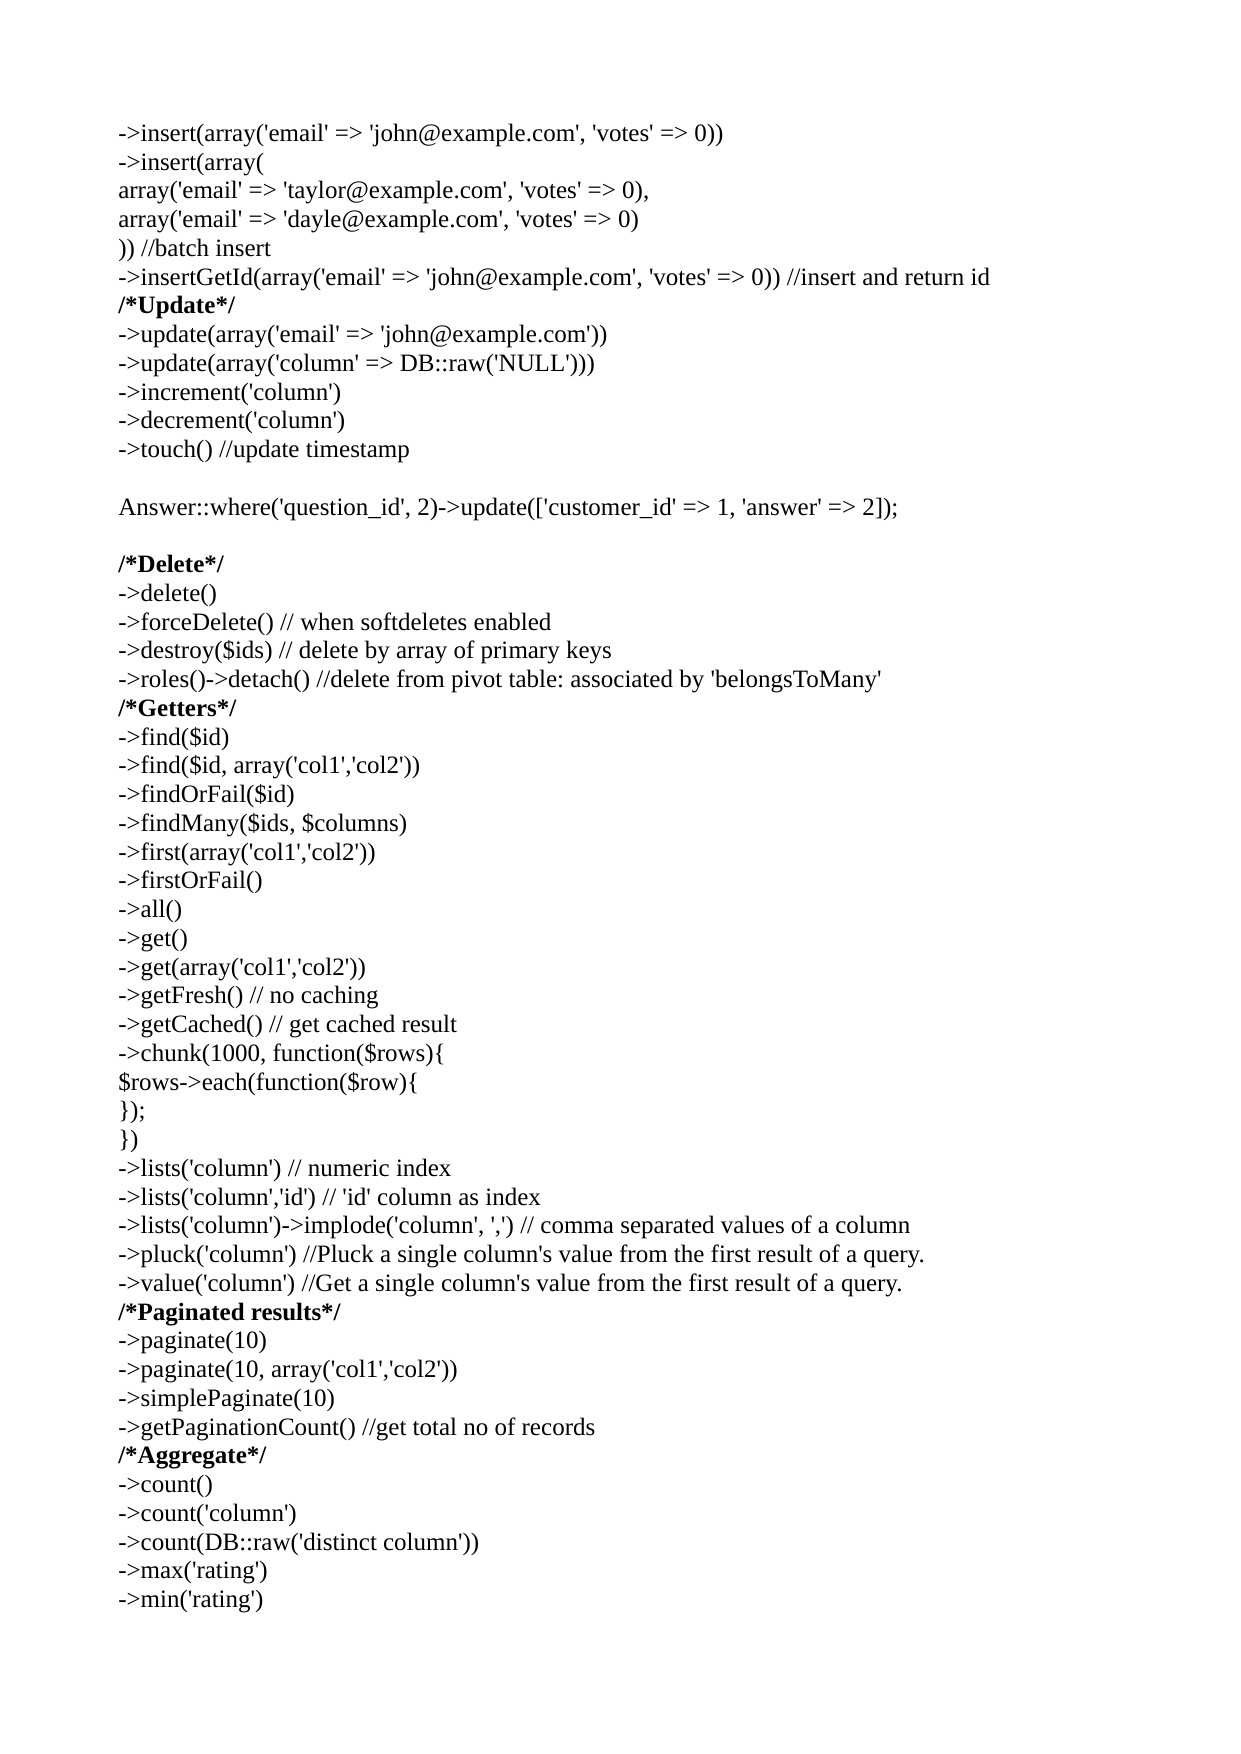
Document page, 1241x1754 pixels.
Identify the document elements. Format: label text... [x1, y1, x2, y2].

text ->findMany($ids, $columns) [118, 808, 1122, 837]
text ->roles()->detach() //delete from pivot table: associated by 'belongsToMany' [118, 664, 1122, 693]
text /*Update*/ [118, 291, 1122, 319]
text ->all() [118, 894, 1122, 923]
text /*Delete*/ [118, 549, 1122, 578]
text ->count(DB::raw('distinct column')) [118, 1527, 1122, 1556]
text ->first(array('col1','col2')) [118, 837, 1122, 866]
text ->find($id, array('col1','col2')) [118, 751, 1122, 779]
text ->get() [118, 923, 1122, 952]
text array('email' => 'taylor@example.com', 'votes' => 0), [118, 176, 1122, 204]
text }); [118, 1096, 1122, 1124]
text ->update(array('column' => DB::raw('NULL'))) [118, 348, 1122, 377]
text ->pluck('column') //Pluck a single column's value from the first result of a query. [118, 1239, 1122, 1268]
text ->findOrFail($id) [118, 779, 1122, 808]
text )) //batch insert [118, 233, 1122, 262]
text }) [118, 1124, 1122, 1153]
text ->insert(array( [118, 147, 1122, 176]
text ->paginate(10, array('col1','col2')) [118, 1354, 1122, 1383]
text ->value('column') //Get a single column's value from the first result of a query. [118, 1268, 1122, 1297]
text ->decrement('column') [118, 406, 1122, 434]
text ->forceDelete() // when softdeletes enabled [118, 607, 1122, 636]
text ->max('rating') [118, 1556, 1122, 1584]
text $rows->each(function($row){ [118, 1067, 1122, 1096]
text ->count() [118, 1469, 1122, 1498]
text ->lists('column')->implode('column', ',') // comma separated values of a column [118, 1211, 1122, 1239]
text ->count('column') [118, 1498, 1122, 1527]
text ->destroy($ids) // delete by array of primary keys [118, 636, 1122, 664]
text ->touch() //update timestamp [118, 434, 1122, 463]
text ->insertGetId(array('email' => 'john@example.com', 'votes' => 0)) //insert and return id [118, 262, 1122, 291]
text ->lists('column','id') // 'id' column as index [118, 1182, 1122, 1211]
text /*Paginated results*/ [118, 1297, 1122, 1326]
text ->get(array('col1','col2')) [118, 952, 1122, 981]
text ->min('rating') [118, 1584, 1122, 1613]
text ->getFresh() // no caching [118, 981, 1122, 1009]
text ->increment('column') [118, 377, 1122, 406]
text ->paginate(10) [118, 1326, 1122, 1354]
text /*Getters*/ [118, 693, 1122, 722]
text ->getPaginationCount() //get total no of records [118, 1412, 1122, 1441]
text ->simplePaginate(10) [118, 1383, 1122, 1412]
text ->firstOrFail() [118, 866, 1122, 894]
text ->delete() [118, 578, 1122, 607]
text ->getCached() // get cached result [118, 1009, 1122, 1038]
text ->lists('column') // numeric index [118, 1153, 1122, 1182]
text /*Aggregate*/ [118, 1441, 1122, 1469]
text ->insert(array('email' => 'john@example.com', 'votes' => 0)) [118, 118, 1122, 147]
text ->update(array('email' => 'john@example.com')) [118, 319, 1122, 348]
text array('email' => 'dayle@example.com', 'votes' => 0) [118, 204, 1122, 233]
text ->find($id) [118, 722, 1122, 751]
text Answer::where('question_id', 2)->update(['customer_id' => 1, 'answer' => 2]); [118, 492, 1122, 521]
text ->chunk(1000, function($rows){ [118, 1038, 1122, 1067]
